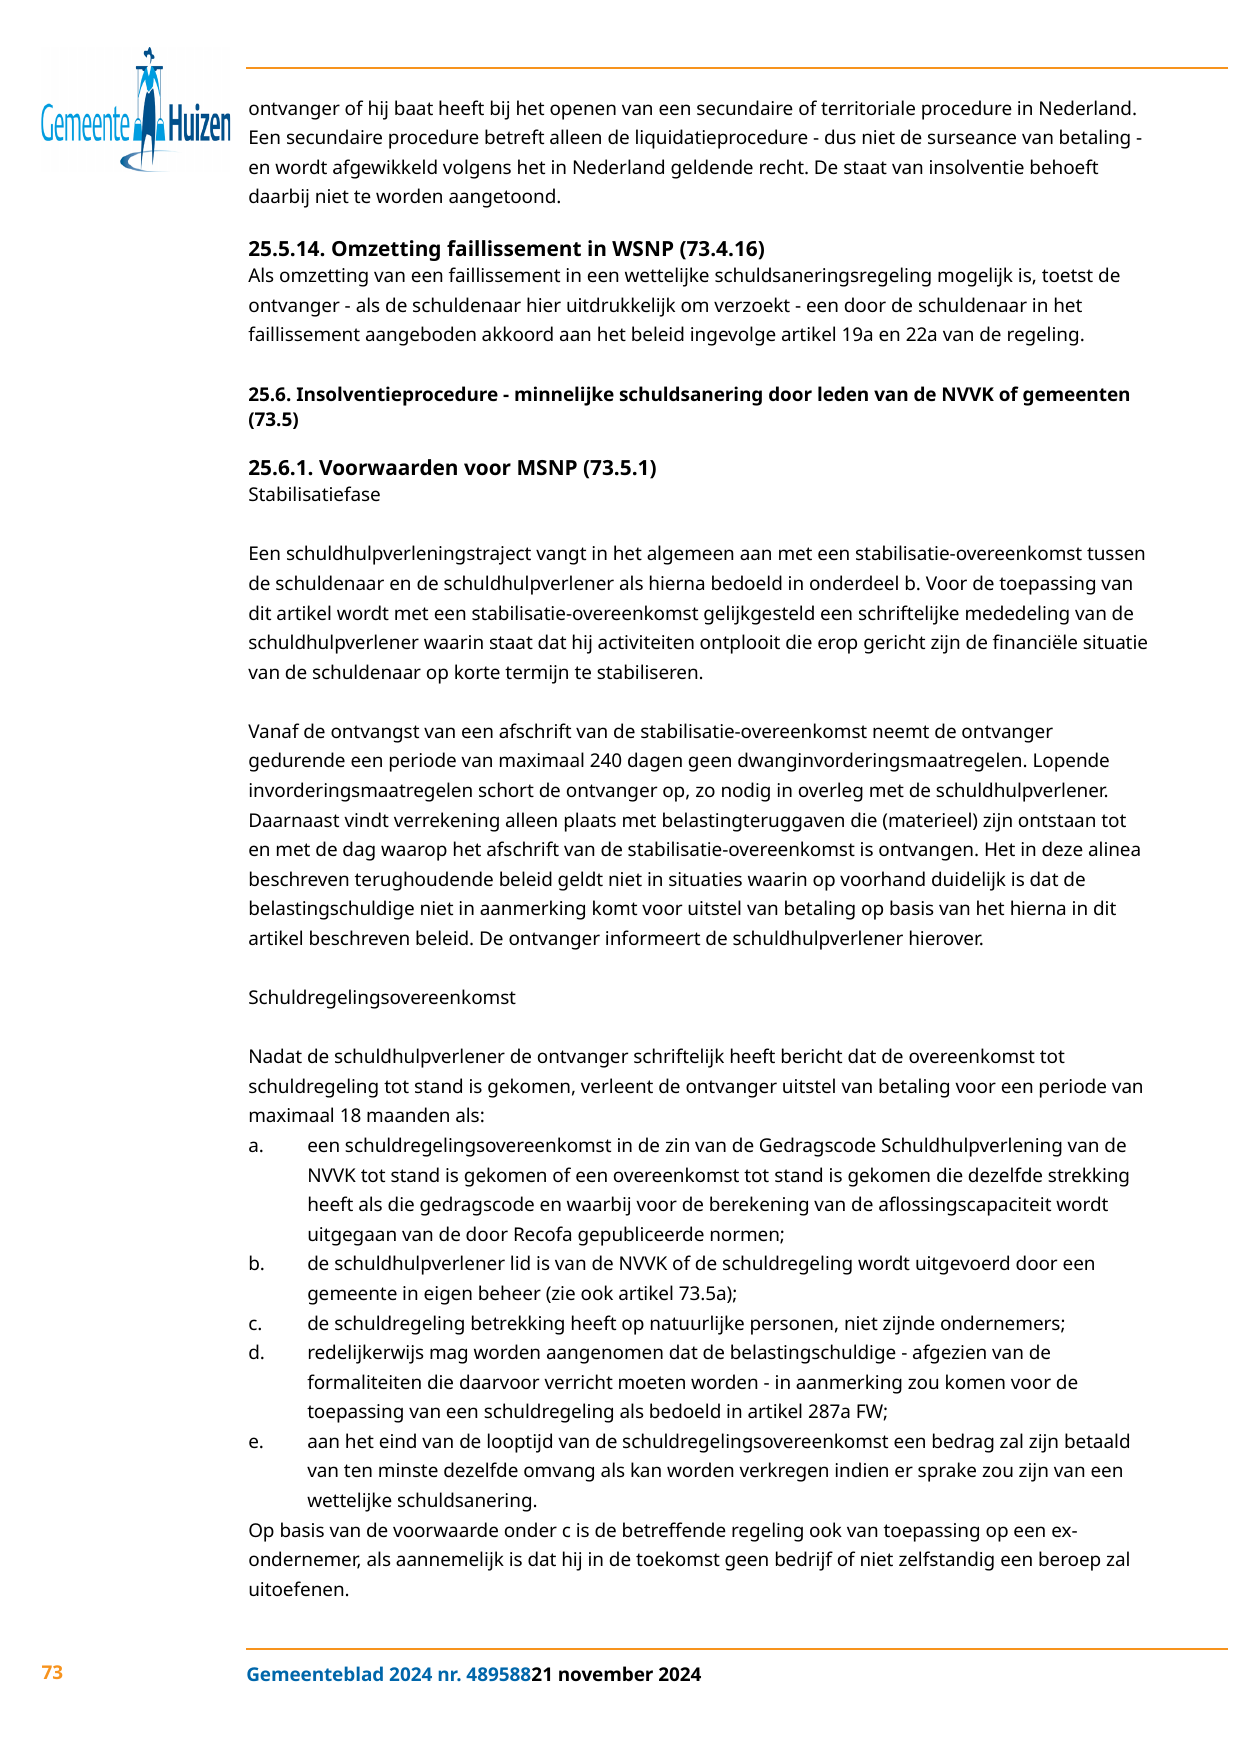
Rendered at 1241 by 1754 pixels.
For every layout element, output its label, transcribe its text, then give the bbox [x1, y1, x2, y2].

list de schuldregeling betrekking heeft op natuurlijke personen, niet zijnde ondernemers; [248, 1310, 1152, 1336]
list aan het eind van de looptijd van de schuldregelingsovereenkomst een bedrag zal zijn betaald van ten minste dezelfde omvang als kan worden verkregen indien er sprake zou zijn van een wettelijke schuldsanering. [248, 1428, 1152, 1513]
text Nadat de schuldhulpverlener de ontvanger schriftelijk heeft bericht dat de overeenkomst tot schuldregeling tot stand is gekomen, verleent de ontvanger uitstel van betaling voor een periode van maximaal 18 maanden als: [248, 1043, 1152, 1128]
text 25.5.14. Omzetting faillissement in WSNP (73.4.16) [248, 234, 1152, 262]
text Vanaf de ontvangst van een afschrift van de stabilisatie-overeenkomst neemt de ontvanger gedurende een periode van maximaal 240 dagen geen dwanginvorderingsmaatregelen. Lopende invorderingsmaatregelen schort de ontvanger op, zo nodig in overleg met de schuldhulpverlener. Daarnaast vindt verrekening alleen plaats met belastingteruggaven die (materieel) zijn ontstaan tot en met de dag waarop het afschrift van de stabilisatie-overeenkomst is ontvangen. Het in deze alinea beschreven terughoudende beleid geldt niet in situaties waarin op voorhand duidelijk is dat de belastingschuldige niet in aanmerking komt voor uitstel van betaling op basis van het hierna in dit artikel beschreven beleid. De ontvanger informeert de schuldhulpverlener hierover. [248, 718, 1152, 951]
text Als omzetting van een faillissement in een wettelijke schuldsaneringsregeling mogelijk is, toetst de ontvanger - als de schuldenaar hier uitdrukkelijk om verzoekt - een door de schuldenaar in het faillissement aangeboden akkoord aan het beleid ingevolge artikel 19a en 22a van de regeling. [248, 262, 1152, 347]
text Schuldregelingsovereenkomst [248, 984, 1152, 1010]
list redelijkerwijs mag worden aangenomen dat de belastingschuldige - afgezien van de formaliteiten die daarvoor verricht moeten worden - in aanmerking zou komen voor de toepassing van een schuldregeling als bedoeld in artikel 287a FW; [248, 1339, 1152, 1424]
text 25.6. Insolventieprocedure - minnelijke schuldsanering door leden van de NVVK of gemeenten (73.5) [248, 381, 1152, 432]
text Stabilisatiefase [248, 481, 1152, 507]
picture [41, 47, 231, 172]
text Op basis van de voorwaarde onder c is de betreffende regeling ook van toepassing op een ex-ondernemer, als aannemelijk is dat hij in de toekomst geen bedrijf of niet zelfstandig een beroep zal uitoefenen. [248, 1517, 1152, 1602]
list een schuldregelingsovereenkomst in de zin van de Gedragscode Schuldhulpverlening van de NVVK tot stand is gekomen of een overeenkomst tot stand is gekomen die dezelfde strekking heeft als die gedragscode en waarbij voor de berekening van de aflossingscapaciteit wordt uitgegaan van de door Recofa gepubliceerde normen; [248, 1132, 1152, 1247]
text ontvanger of hij baat heeft bij het openen van een secundaire of territoriale procedure in Nederland. Een secundaire procedure betreft alleen de liquidatieprocedure - dus niet de surseance van betaling - en wordt afgewikkeld volgens het in Nederland geldende recht. De staat van insolventie behoeft daarbij niet te worden aangetoond. [248, 95, 1152, 209]
text Een schuldhulpverleningstraject vangt in het algemeen aan met een stabilisatie-overeenkomst tussen de schuldenaar en de schuldhulpverlener als hierna bedoeld in onderdeel b. Voor de toepassing van dit artikel wordt met een stabilisatie-overeenkomst gelijkgesteld een schriftelijke mededeling van de schuldhulpverlener waarin staat dat hij activiteiten ontplooit die erop gericht zijn de financiële situatie van de schuldenaar op korte termijn te stabiliseren. [248, 541, 1152, 685]
list de schuldhulpverlener lid is van de NVVK of de schuldregeling wordt uitgevoerd door een gemeente in eigen beheer (zie ook artikel 73.5a); [248, 1251, 1152, 1306]
text 25.6.1. Voorwaarden voor MSNP (73.5.1) [248, 453, 1152, 481]
